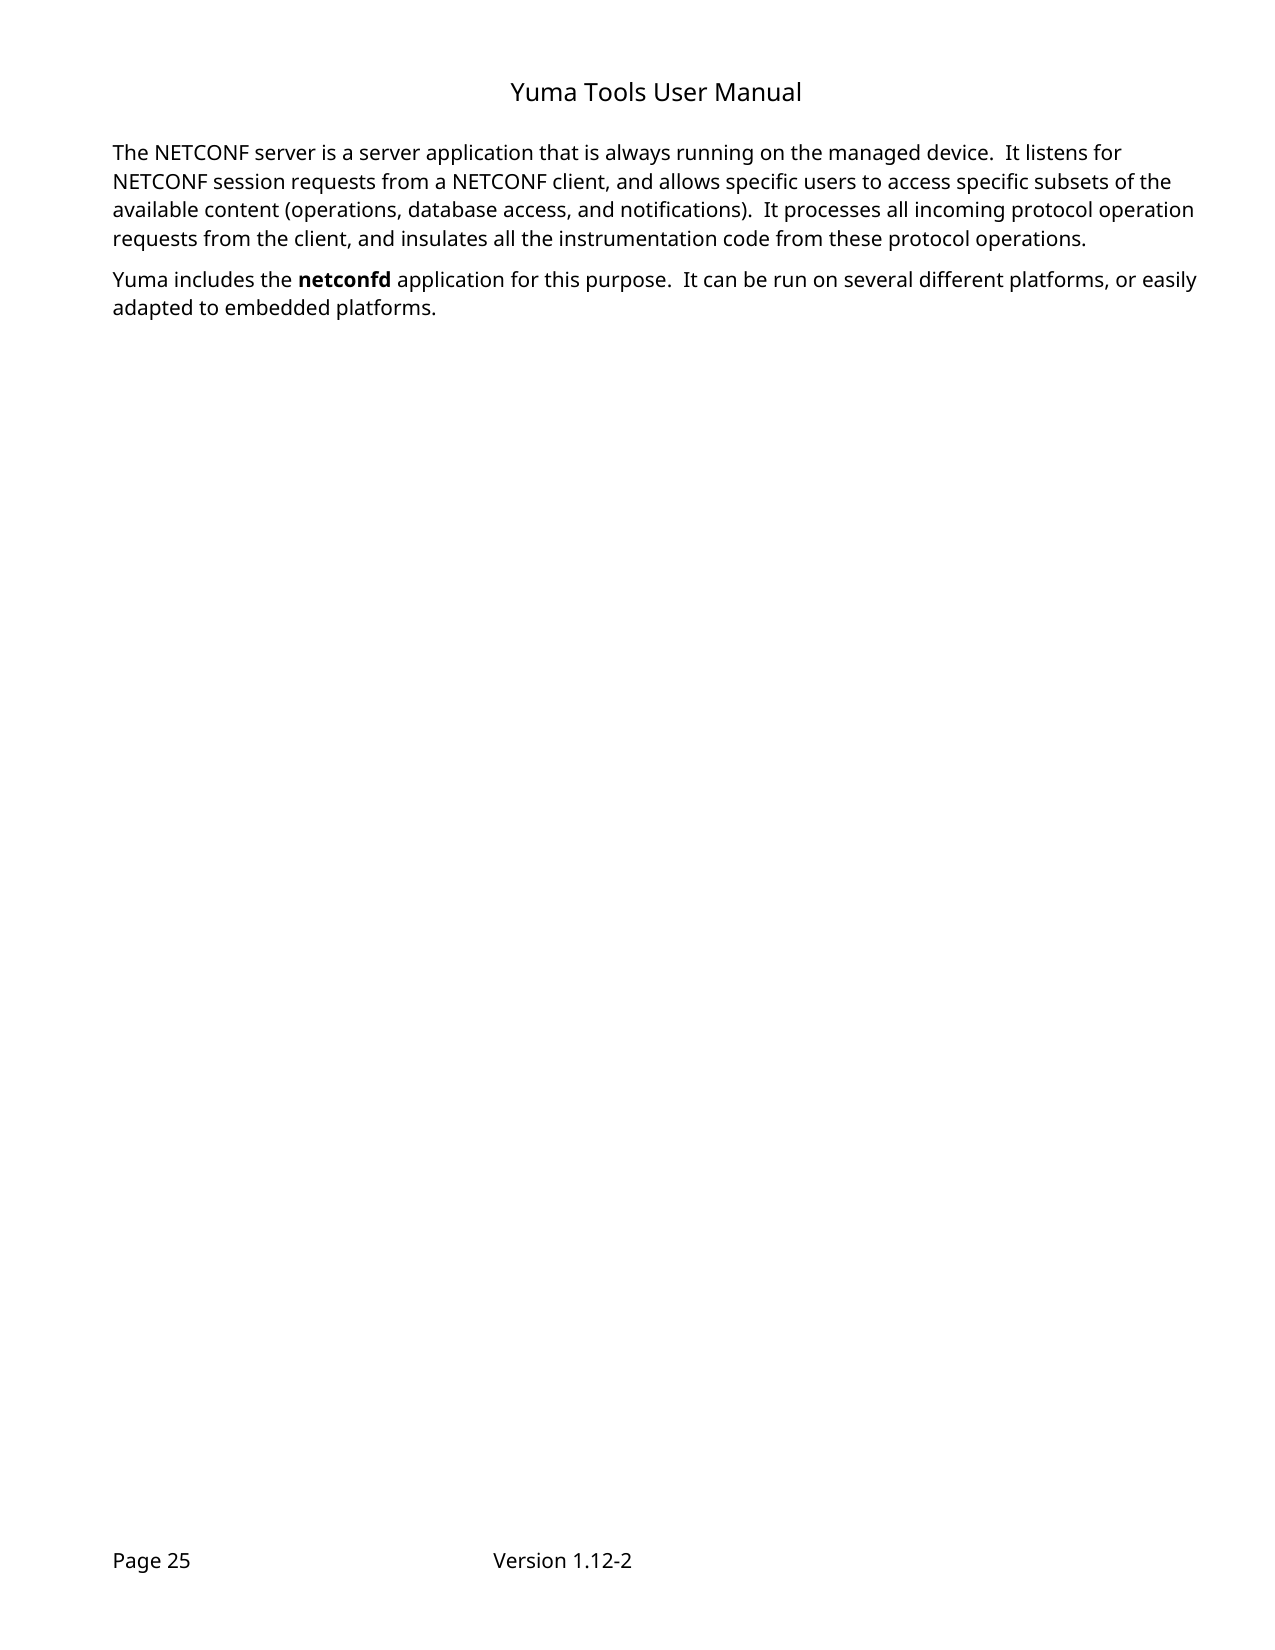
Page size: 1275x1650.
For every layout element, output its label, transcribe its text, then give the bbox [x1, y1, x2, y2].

text The NETCONF server is a server application that is always running on the managed device. It listens for NETCONF session requests from a NETCONF client, and allows specific users to access specific subsets of the available content (operations, database access, and notifications). It processes all incoming protocol operation requests from the client, and insulates all the instrumentation code from these protocol operations. [112, 138, 1200, 252]
text Yuma includes the netconfd application for this purpose. It can be run on several different platforms, or easily adapted to embedded platforms. [112, 265, 1200, 322]
